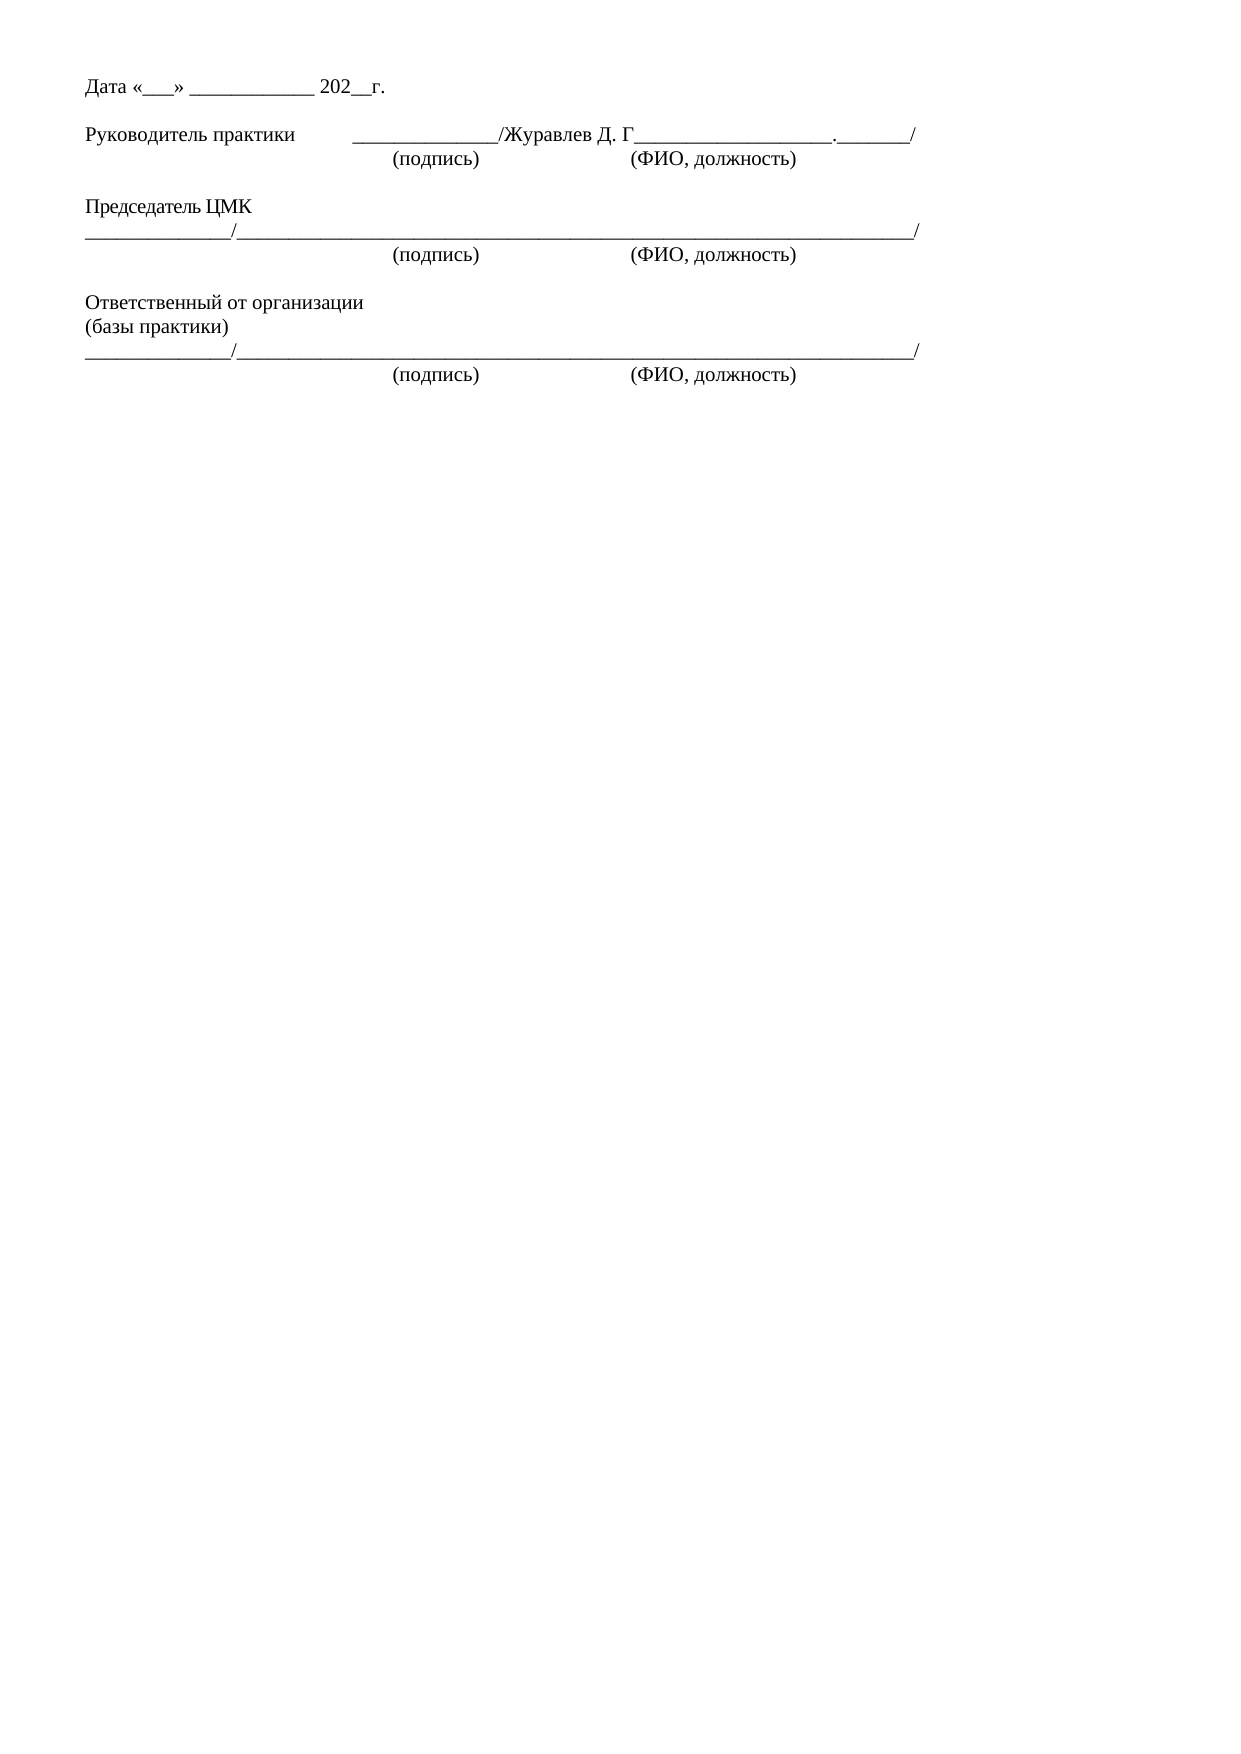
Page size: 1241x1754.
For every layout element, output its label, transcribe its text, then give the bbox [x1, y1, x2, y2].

text Ответственный от организации [85, 290, 1137, 314]
text Председатель ЦМК ______________/_________________________________________________________________/ [85, 194, 1152, 242]
text (подпись) (ФИО, должность) [85, 146, 1137, 170]
text (подпись) (ФИО, должность) [85, 242, 1137, 266]
text (подпись) (ФИО, должность) [85, 362, 1137, 386]
text Дата «___» ____________ 202__г. [85, 73, 1152, 98]
text (базы практики) ______________/_________________________________________________________________/ [85, 314, 1152, 362]
text Руководитель практики ______________/Журавлев Д. Г___________________._______/ [85, 122, 1152, 146]
